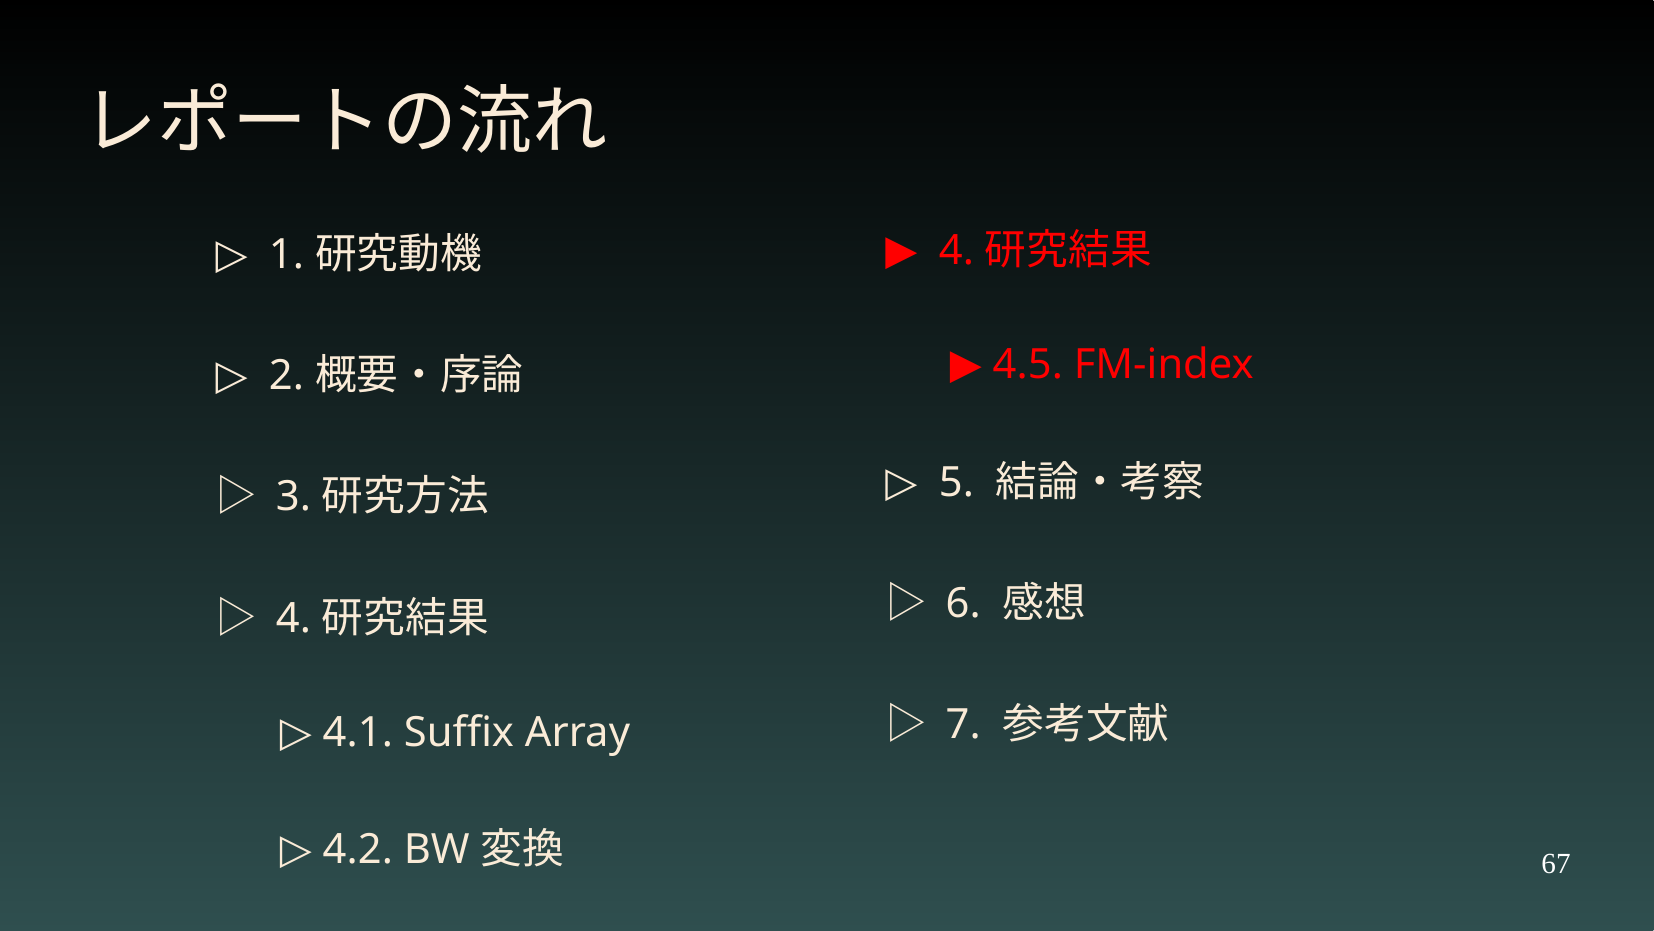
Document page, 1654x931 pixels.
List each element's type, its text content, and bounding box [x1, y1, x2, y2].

text_box ▶ 4. 研究結果 ▶ 4.5. FM-index ▷ 5. 結論・考察 ▷ 6. 感想 ▷ 7. 参考文献 [870, 208, 1474, 892]
title レポートの流れ [82, 37, 709, 193]
text_box ▷ 1. 研究動機 ▷ 2. 概要・序論 ▷ 3. 研究方法 ▷ 4. 研究結果 ▷ 4.1. Suffix Array ▷ 4.2. BW 変換 ▷ 4.3. Bit Vector ▷ 4.4. Wavelet Matrix [200, 212, 804, 896]
